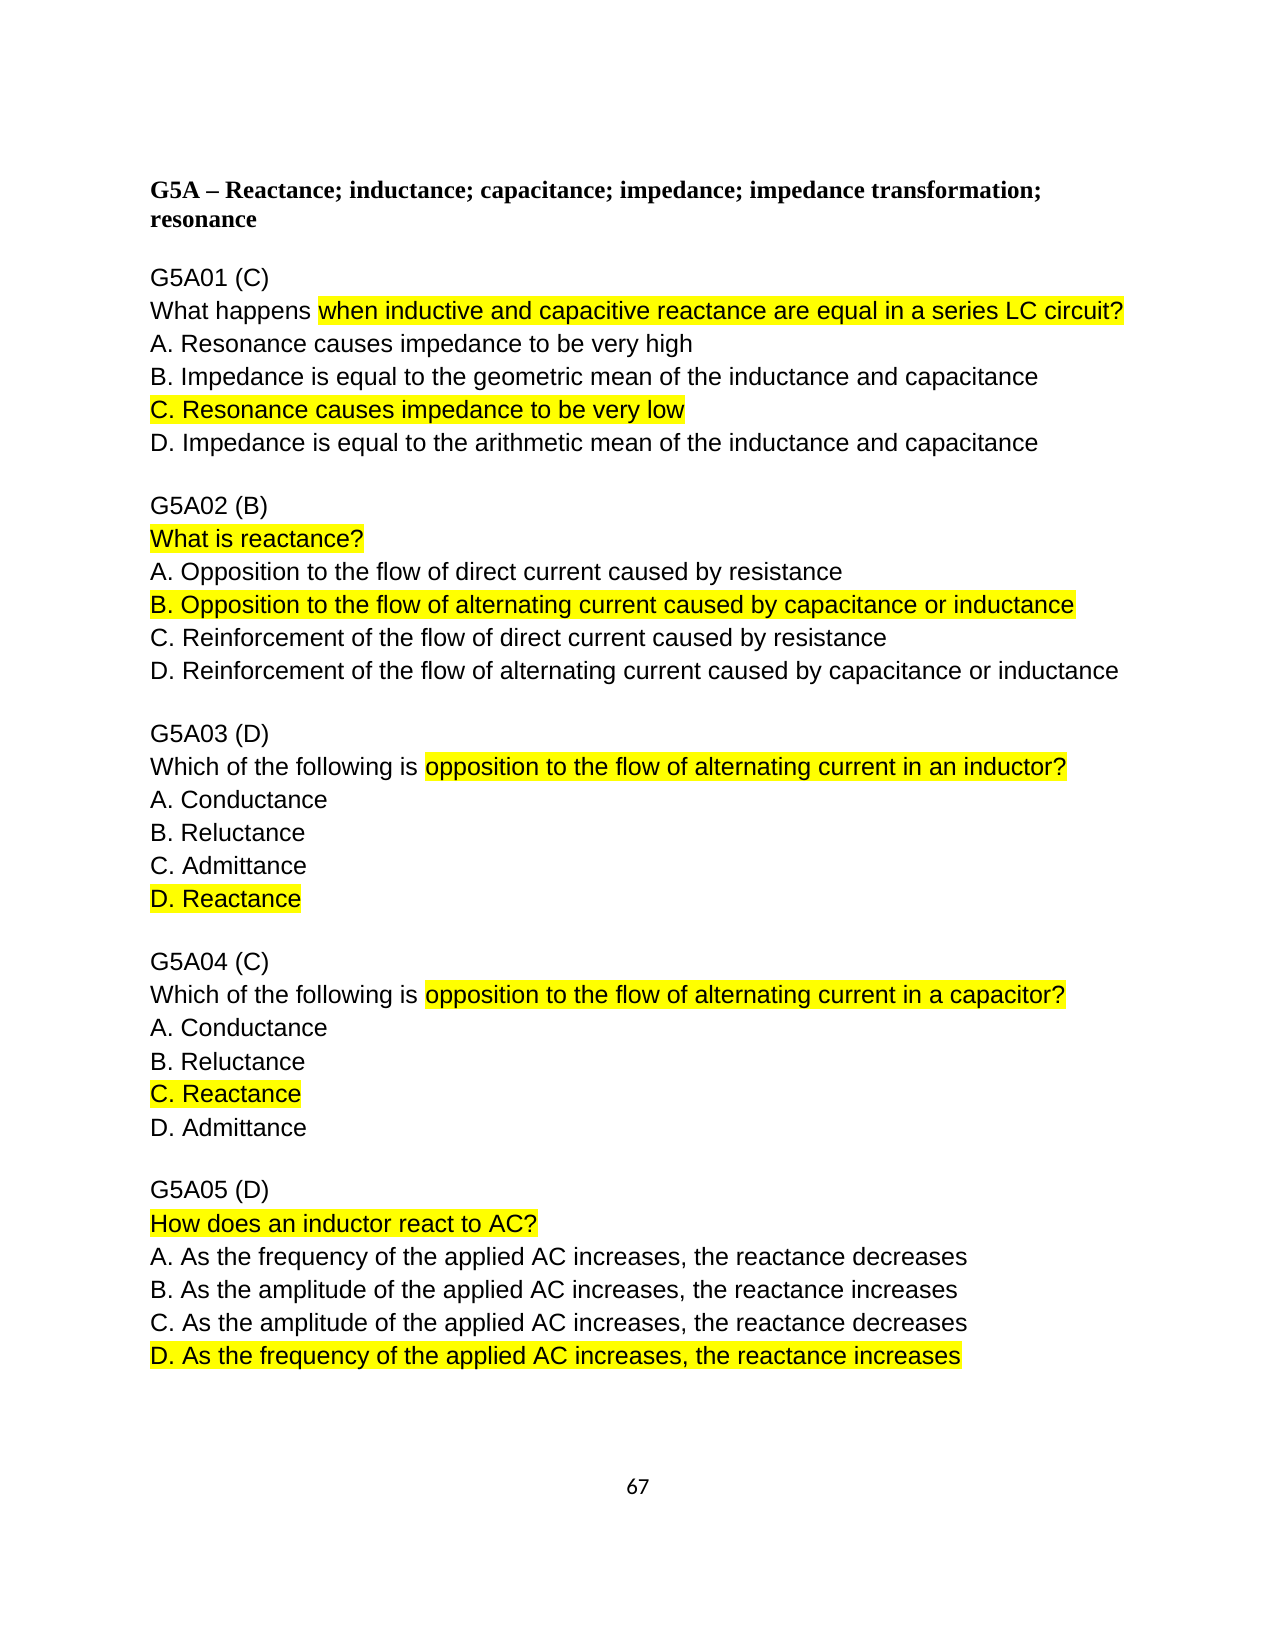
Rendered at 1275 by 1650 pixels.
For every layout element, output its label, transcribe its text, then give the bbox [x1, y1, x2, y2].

text G5A04 (C) Which of the following is opposition to the flow of alternating current in a capacitor? A. Conductance B. Reluctance C. Reactance D. Admittance [150, 947, 1125, 1141]
text G5A01 (C) What happens when inductive and capacitive reactance are equal in a series LC circuit? A. Resonance causes impedance to be very high B. Impedance is equal to the geometric mean of the inductance and capacitance C. Resonance causes impedance to be very low D. Impedance is equal to the arithmetic mean of the inductance and capacitance [150, 263, 1125, 457]
text G5A05 (D) How does an inductor react to AC? A. As the frequency of the applied AC increases, the reactance decreases B. As the amplitude of the applied AC increases, the reactance increases C. As the amplitude of the applied AC increases, the reactance decreases D. As the frequency of the applied AC increases, the reactance increases [150, 1176, 1125, 1369]
text G5A02 (B) What is reactance? A. Opposition to the flow of direct current caused by resistance B. Opposition to the flow of alternating current caused by capacitance or inductance C. Reinforcement of the flow of direct current caused by resistance D. Reinforcement of the flow of alternating current caused by capacitance or inductance [150, 491, 1125, 685]
subtitle G5A – Reactance; inductance; capacitance; impedance; impedance transformation; resonance [150, 176, 1125, 233]
text G5A03 (D) Which of the following is opposition to the flow of alternating current in an inductor? A. Conductance B. Reluctance C. Admittance D. Reactance [150, 719, 1125, 913]
